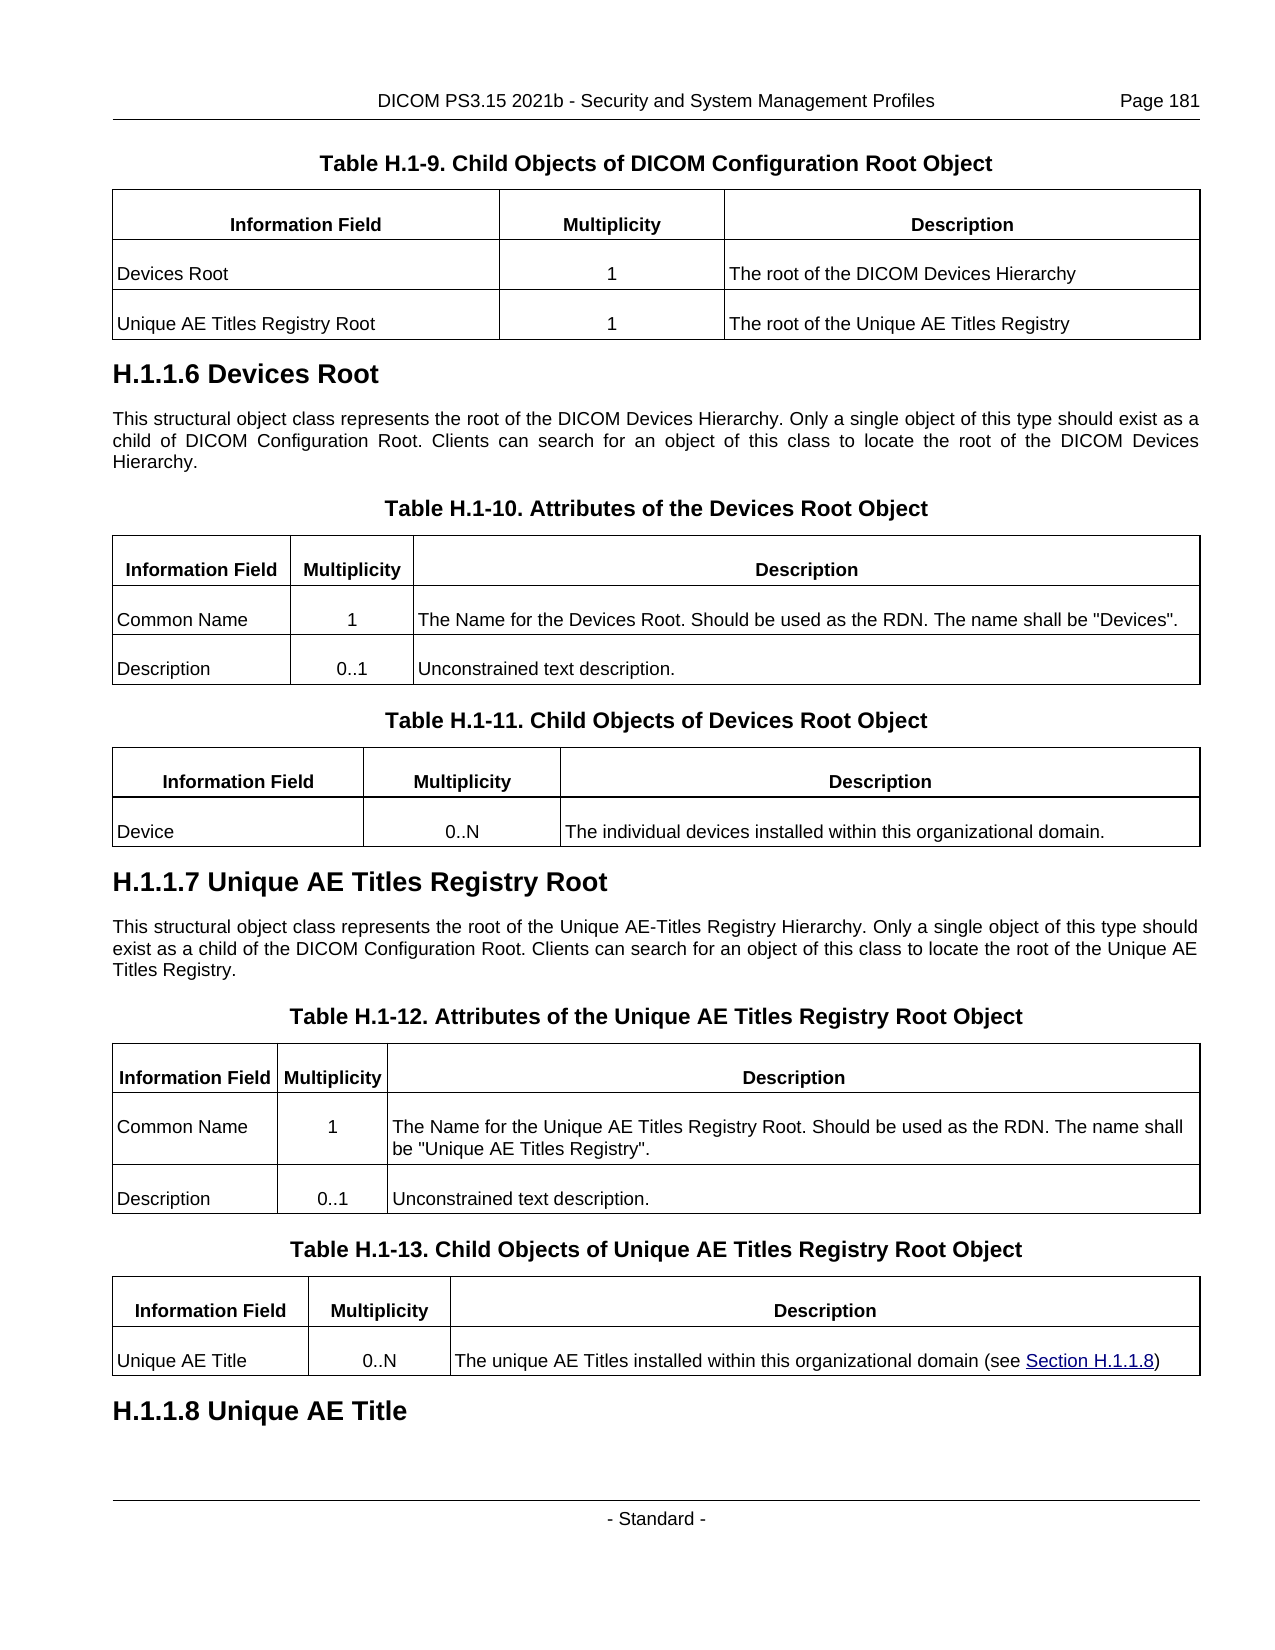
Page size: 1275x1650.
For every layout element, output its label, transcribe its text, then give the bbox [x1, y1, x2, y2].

table_cell Unique AE Titles Registry Root [113, 290, 499, 338]
table_cell Common Name [113, 1093, 277, 1163]
table_cell Unique AE Title [113, 1327, 308, 1375]
table_cell Device [113, 798, 363, 846]
table_cell 0..N [309, 1327, 450, 1375]
table_cell Unconstrained text description. [388, 1165, 1199, 1213]
table_header Description [451, 1277, 1199, 1326]
table_cell 0..1 [291, 635, 413, 684]
table_cell The Name for the Devices Root. Should be used as the RDN. The name shall be "Devices". [414, 586, 1199, 634]
table_header Description [725, 190, 1199, 239]
table_cell 1 [500, 290, 724, 338]
text Table H.1-13. Child Objects of Unique AE Titles Registry Root Object [112, 1237, 1200, 1262]
table_cell 1 [278, 1093, 387, 1163]
text This structural object class represents the root of the Unique AE-Titles Registry Hierarchy. Only a single object of this type should exist as a child of the DICOM Configuration Root. Clients can search for an object of this class to locate the root of the Unique AE Titles Registry. [112, 916, 1200, 981]
table_cell 1 [500, 240, 724, 289]
table_header Multiplicity [364, 748, 560, 796]
table_cell The root of the Unique AE Titles Registry [725, 290, 1199, 338]
table_cell Description [113, 1165, 277, 1213]
table_cell Unconstrained text description. [414, 635, 1199, 684]
table_header Information Field [113, 748, 363, 796]
table_header Description [414, 536, 1199, 584]
table_cell Common Name [113, 586, 290, 634]
table_cell The unique AE Titles installed within this organizational domain (see Section H.1.1.8) [451, 1327, 1199, 1375]
text H.1.1.7 Unique AE Titles Registry Root [112, 866, 1200, 897]
table_cell 0..1 [278, 1165, 387, 1213]
table_cell The individual devices installed within this organizational domain. [561, 798, 1199, 846]
text This structural object class represents the root of the DICOM Devices Hierarchy. Only a single object of this type should exist as a child of DICOM Configuration Root. Clients can search for an object of this class to locate the root of the DICOM Devices Hierarchy. [112, 408, 1200, 473]
table_header Information Field [113, 1044, 277, 1092]
table_header Information Field [113, 190, 499, 239]
text Table H.1-9. Child Objects of DICOM Configuration Root Object [112, 150, 1200, 176]
table_cell 1 [291, 586, 413, 634]
text H.1.1.8 Unique AE Title [112, 1395, 1200, 1426]
table_cell The Name for the Unique AE Titles Registry Root. Should be used as the RDN. The name shall be "Unique AE Titles Registry". [388, 1093, 1199, 1163]
table_cell Devices Root [113, 240, 499, 289]
table_header Description [561, 748, 1199, 796]
table_cell The root of the DICOM Devices Hierarchy [725, 240, 1199, 289]
table_header Multiplicity [500, 190, 724, 239]
text Table H.1-12. Attributes of the Unique AE Titles Registry Root Object [112, 1003, 1200, 1029]
table_cell Description [113, 635, 290, 684]
text H.1.1.6 Devices Root [112, 358, 1200, 389]
table_header Description [388, 1044, 1199, 1092]
table_header Information Field [113, 536, 290, 584]
text Table H.1-11. Child Objects of Devices Root Object [112, 707, 1200, 733]
table_header Multiplicity [278, 1044, 387, 1092]
table_header Information Field [113, 1277, 308, 1326]
table_cell 0..N [364, 798, 560, 846]
table_header Multiplicity [291, 536, 413, 584]
text Table H.1-10. Attributes of the Devices Root Object [112, 495, 1200, 521]
table_header Multiplicity [309, 1277, 450, 1326]
